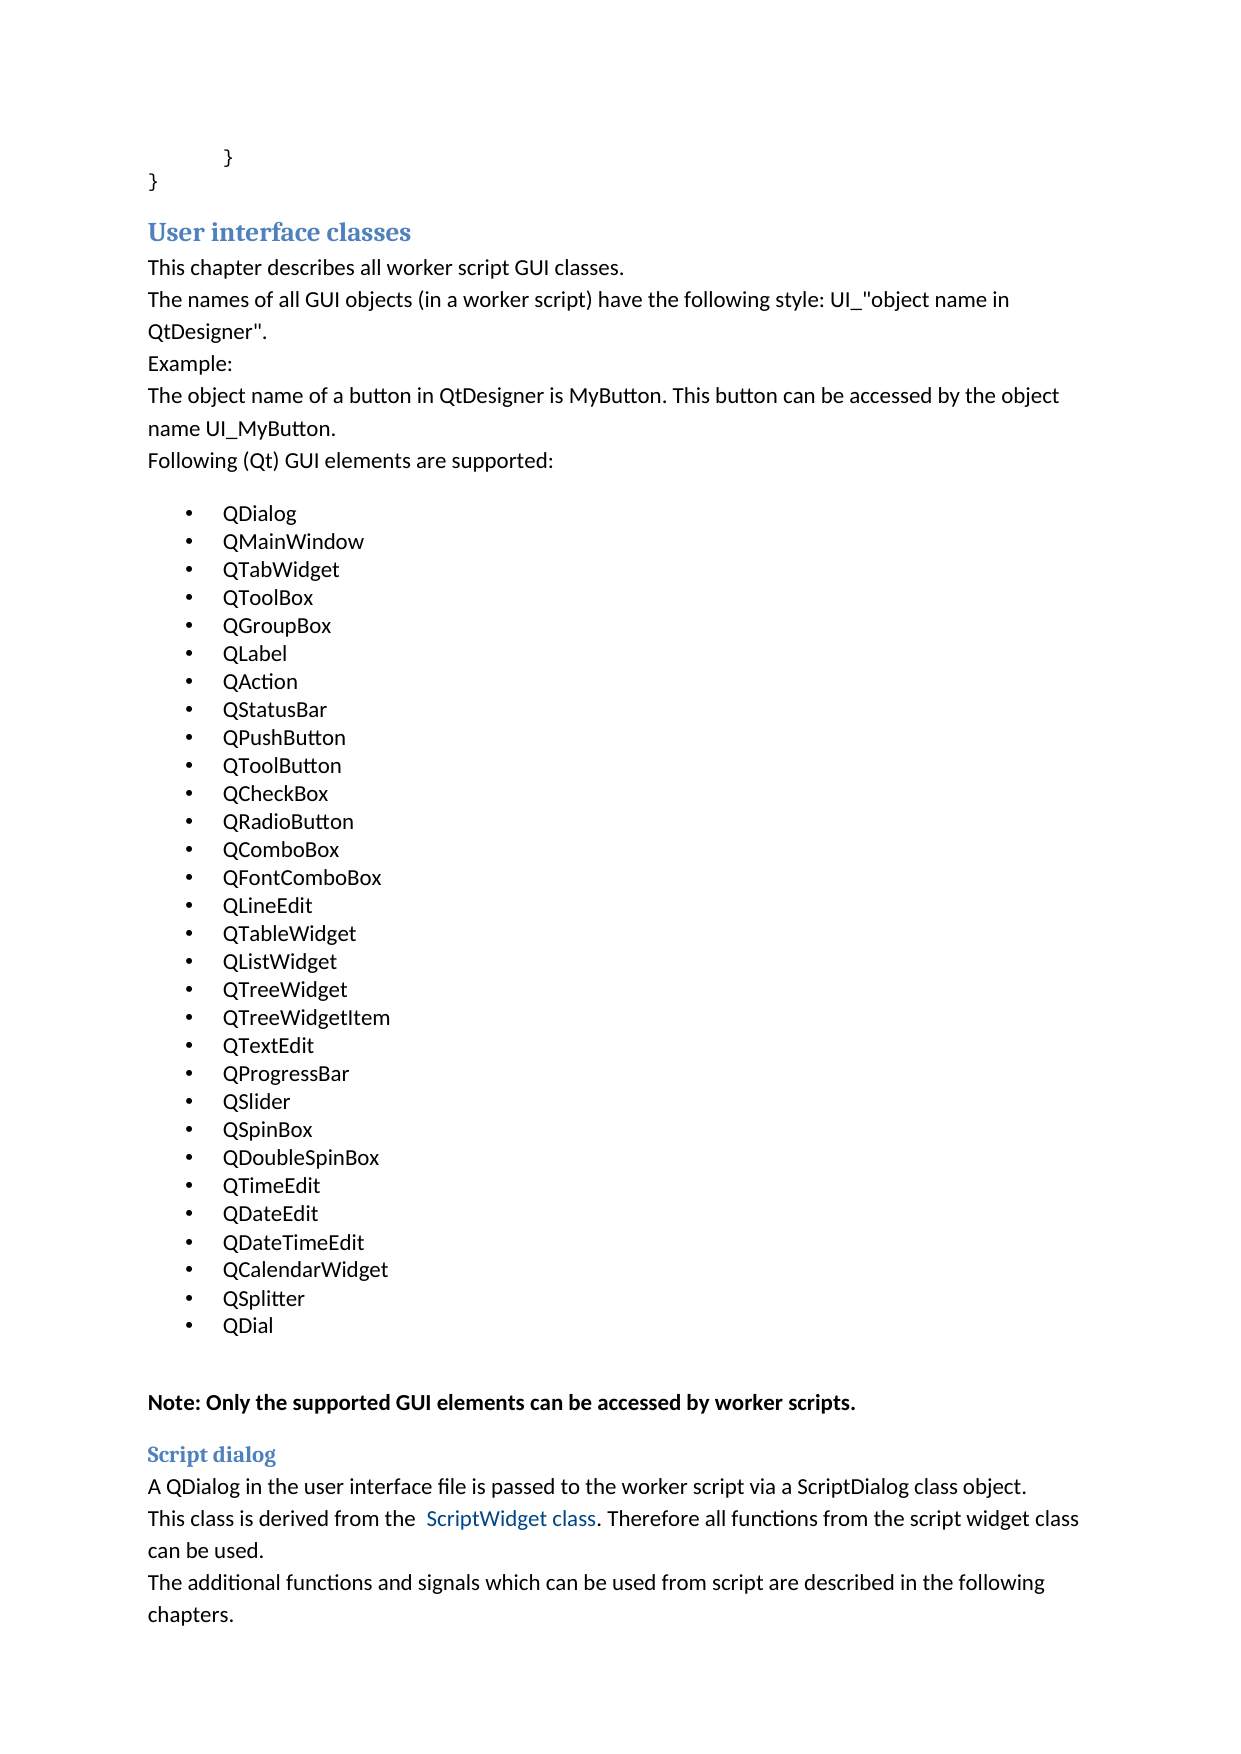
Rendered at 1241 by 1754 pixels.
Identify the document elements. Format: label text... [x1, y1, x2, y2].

text Example: [148, 349, 1093, 377]
list QSlider [185, 1087, 1093, 1116]
list QTimeEdit [185, 1172, 1093, 1199]
list QGroupBox [185, 611, 1093, 639]
text The object name of a button in QtDesigner is MyButton. This button can be accessed by the object name UI_MyButton. [148, 382, 1093, 442]
list QDialog [185, 499, 1093, 527]
list QComboBox [185, 835, 1093, 863]
list QMainWindow [185, 527, 1093, 555]
text Note: Only the supported GUI elements can be accessed by worker scripts. [148, 1388, 1093, 1417]
list QTabWidget [185, 555, 1093, 583]
list QDial [185, 1312, 1093, 1340]
list QSpinBox [185, 1116, 1093, 1143]
list QLineEdit [185, 891, 1093, 919]
list QTreeWidget [185, 975, 1093, 1003]
list QDateEdit [185, 1199, 1093, 1228]
text This class is derived from the ScriptWidget class. Therefore all functions from the script widget class can be used. [148, 1504, 1093, 1564]
list QToolBox [185, 583, 1093, 611]
list QTableWidget [185, 919, 1093, 947]
subtitle Script dialog [148, 1442, 1093, 1468]
list QCheckBox [185, 779, 1093, 807]
text Following (Qt) GUI elements are supported: [148, 446, 1093, 474]
list QDateTimeEdit [185, 1228, 1093, 1256]
list QFontComboBox [185, 863, 1093, 891]
subtitle User interface classes [148, 217, 1093, 248]
list QSplitter [185, 1284, 1093, 1312]
list QStatusBar [185, 695, 1093, 723]
list QTreeWidgetItem [185, 1003, 1093, 1031]
text } [148, 172, 1093, 193]
list QProgressBar [185, 1059, 1093, 1087]
list QAction [185, 667, 1093, 695]
list QToolButton [185, 751, 1093, 779]
list QLabel [185, 639, 1093, 667]
list QTextEdit [185, 1031, 1093, 1059]
list QDoubleSpinBox [185, 1143, 1093, 1172]
list QListWidget [185, 947, 1093, 975]
list QRadioButton [185, 807, 1093, 835]
list QPushButton [185, 723, 1093, 751]
text The additional functions and signals which can be used from script are described in the following chapters. [148, 1568, 1093, 1628]
text } [148, 148, 1093, 169]
text The names of all GUI objects (in a worker script) have the following style: UI_"object name in QtDesigner". [148, 285, 1093, 345]
text A QDialog in the user interface file is passed to the worker script via a ScriptDialog class object. [148, 1472, 1093, 1500]
list QCalendarWidget [185, 1256, 1093, 1284]
text This chapter describes all worker script GUI classes. [148, 253, 1093, 281]
